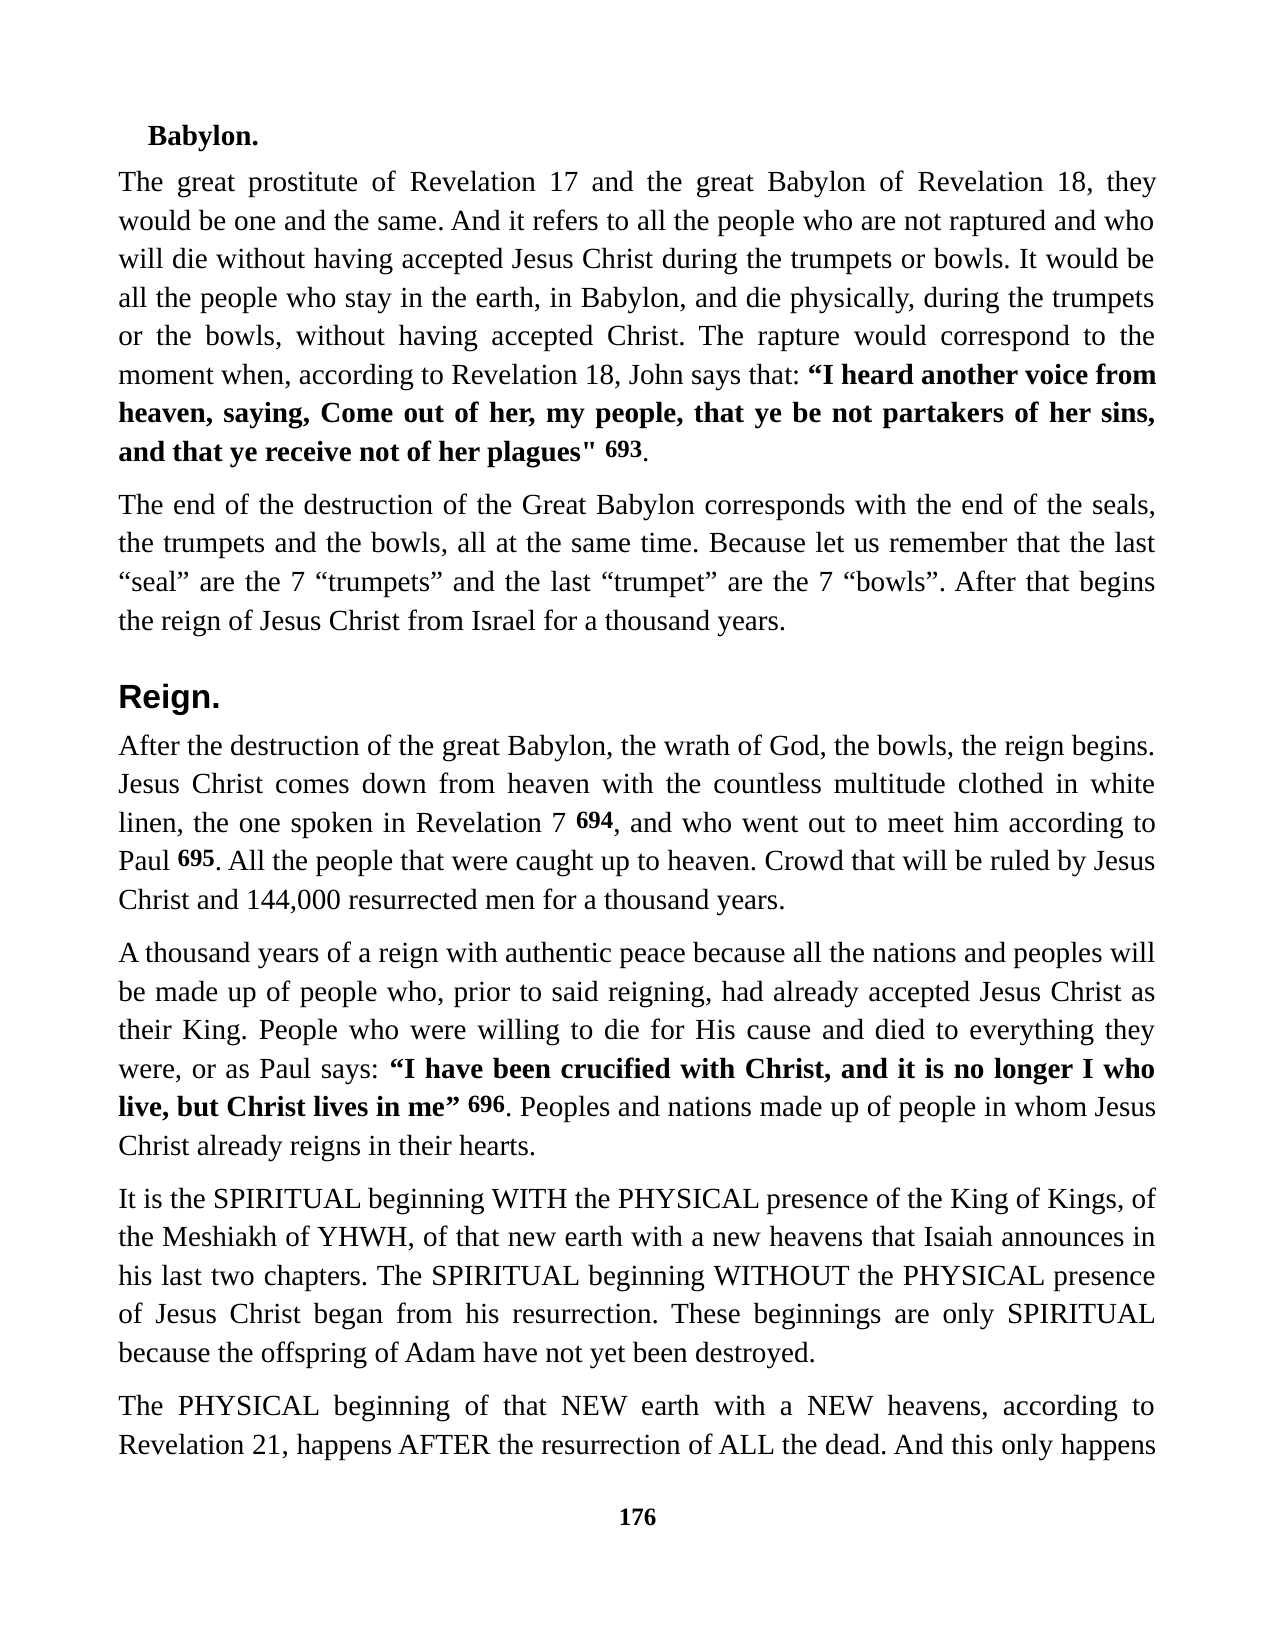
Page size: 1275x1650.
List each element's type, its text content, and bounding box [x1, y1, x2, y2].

text It is the SPIRITUAL beginning WITH the PHYSICAL presence of the King of Kings, of the Meshiakh of YHWH, of that new earth with a new heavens that Isaiah announces in his last two chapters. The SPIRITUAL beginning WITHOUT the PHYSICAL presence of Jesus Christ began from his resurrection. These beginnings are only SPIRITUAL because the offspring of Adam have not yet been destroyed. [118, 1181, 1157, 1369]
text After the destruction of the great Babylon, the wrath of God, the bowls, the reign begins. Jesus Christ comes down from heaven with the countless multitude clothed in white linen, the one spoken in Revelation 7 , and who went out to meet him according to Paul . All the people that were caught up to heaven. Crowd that will be ruled by Jesus Christ and 144,000 resurrected men for a thousand years. [118, 728, 1157, 916]
text The great prostitute of Revelation 17 and the great Babylon of Revelation 18, they would be one and the same. And it refers to all the people who are not raptured and who will die without having accepted Jesus Christ during the trumpets or bowls. It would be all the people who stay in the earth, in Babylon, and die physically, during the trumpets or the bowls, without having accepted Christ. The rapture would correspond to the moment when, according to Revelation 18, John says that: “I heard another voice from heaven, saying, Come out of her, my people, that ye be not partakers of her sins, and that ye receive not of her plagues" . [118, 164, 1157, 467]
text A thousand years of a reign with authentic peace because all the nations and peoples will be made up of people who, prior to said reigning, had already accepted Jesus Christ as their King. People who were willing to die for His cause and died to everything they were, or as Paul says: “I have been crucified with Christ, and it is no longer I who live, but Christ lives in me” . Peoples and nations made up of people in whom Jesus Christ already reigns in their hearts. [118, 935, 1157, 1161]
subtitle Reign. [118, 677, 1157, 715]
text The PHYSICAL beginning of that NEW earth with a NEW heavens, according to Revelation 21, happens AFTER the resurrection of ALL the dead. And this only happens [118, 1388, 1157, 1460]
text The end of the destruction of the Great Babylon corresponds with the end of the seals, the trumpets and the bowls, all at the same time. Because let us remember that the last “seal” are the 7 “trumpets” and the last “trumpet” are the 7 “bowls”. After that begins the reign of Jesus Christ from Israel for a thousand years. [118, 487, 1157, 636]
subtitle Babylon. [148, 118, 1157, 152]
